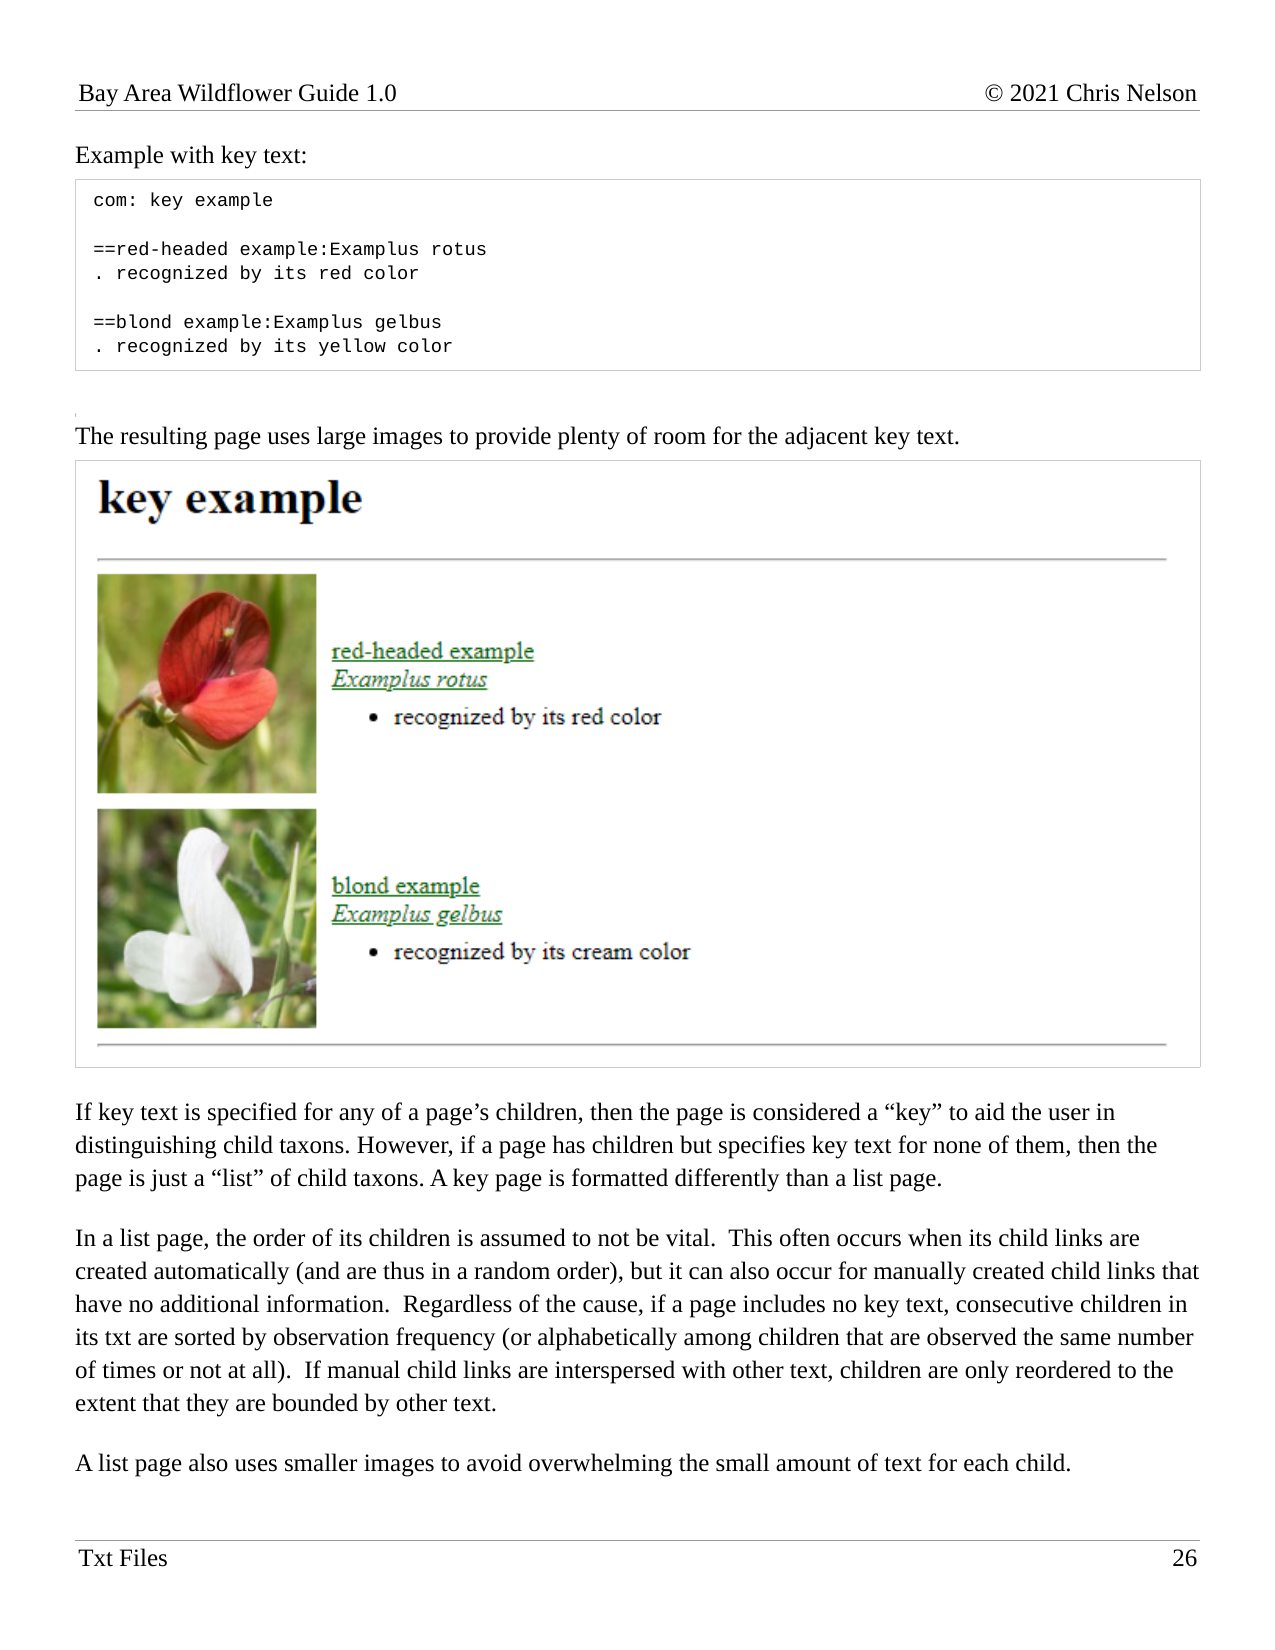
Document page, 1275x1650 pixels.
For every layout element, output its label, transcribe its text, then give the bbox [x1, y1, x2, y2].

text ==red-headed example:Examplus rotus [76, 228, 1200, 252]
text Example with key text: [75, 140, 1200, 169]
text A list page also uses smaller images to avoid overwhelming the small amount of text for each child. [75, 1448, 1200, 1477]
picture [93, 472, 1175, 1055]
text com: key example [76, 180, 1200, 212]
text . recognized by its yellow color [76, 325, 1200, 370]
text . recognized by its red color [76, 252, 1200, 285]
text The resulting page uses large images to provide plenty of room for the adjacent key text. [75, 401, 1200, 450]
text In a list page, the order of its children is assumed to not be vital. This often occurs when its child links are created automatically (and are thus in a random order), but it can also occur for manually created child links that have no additional information. Regardless of the cause, if a page includes no key text, consecutive children in its txt are sorted by observation frequency (or alphabetically among children that are observed the same number of times or not at all). If manual child links are interspersed with other text, children are only reordered to the extent that they are bounded by other text. [75, 1223, 1200, 1417]
text ==blond example:Examplus gelbus [76, 301, 1200, 325]
text If key text is specified for any of a page’s children, then the page is considered a “key” to aid the user in distinguishing child taxons. However, if a page has children but specifies key text for none of them, then the page is just a “list” of child taxons. A key page is formatted differently than a list page. [75, 1097, 1200, 1192]
